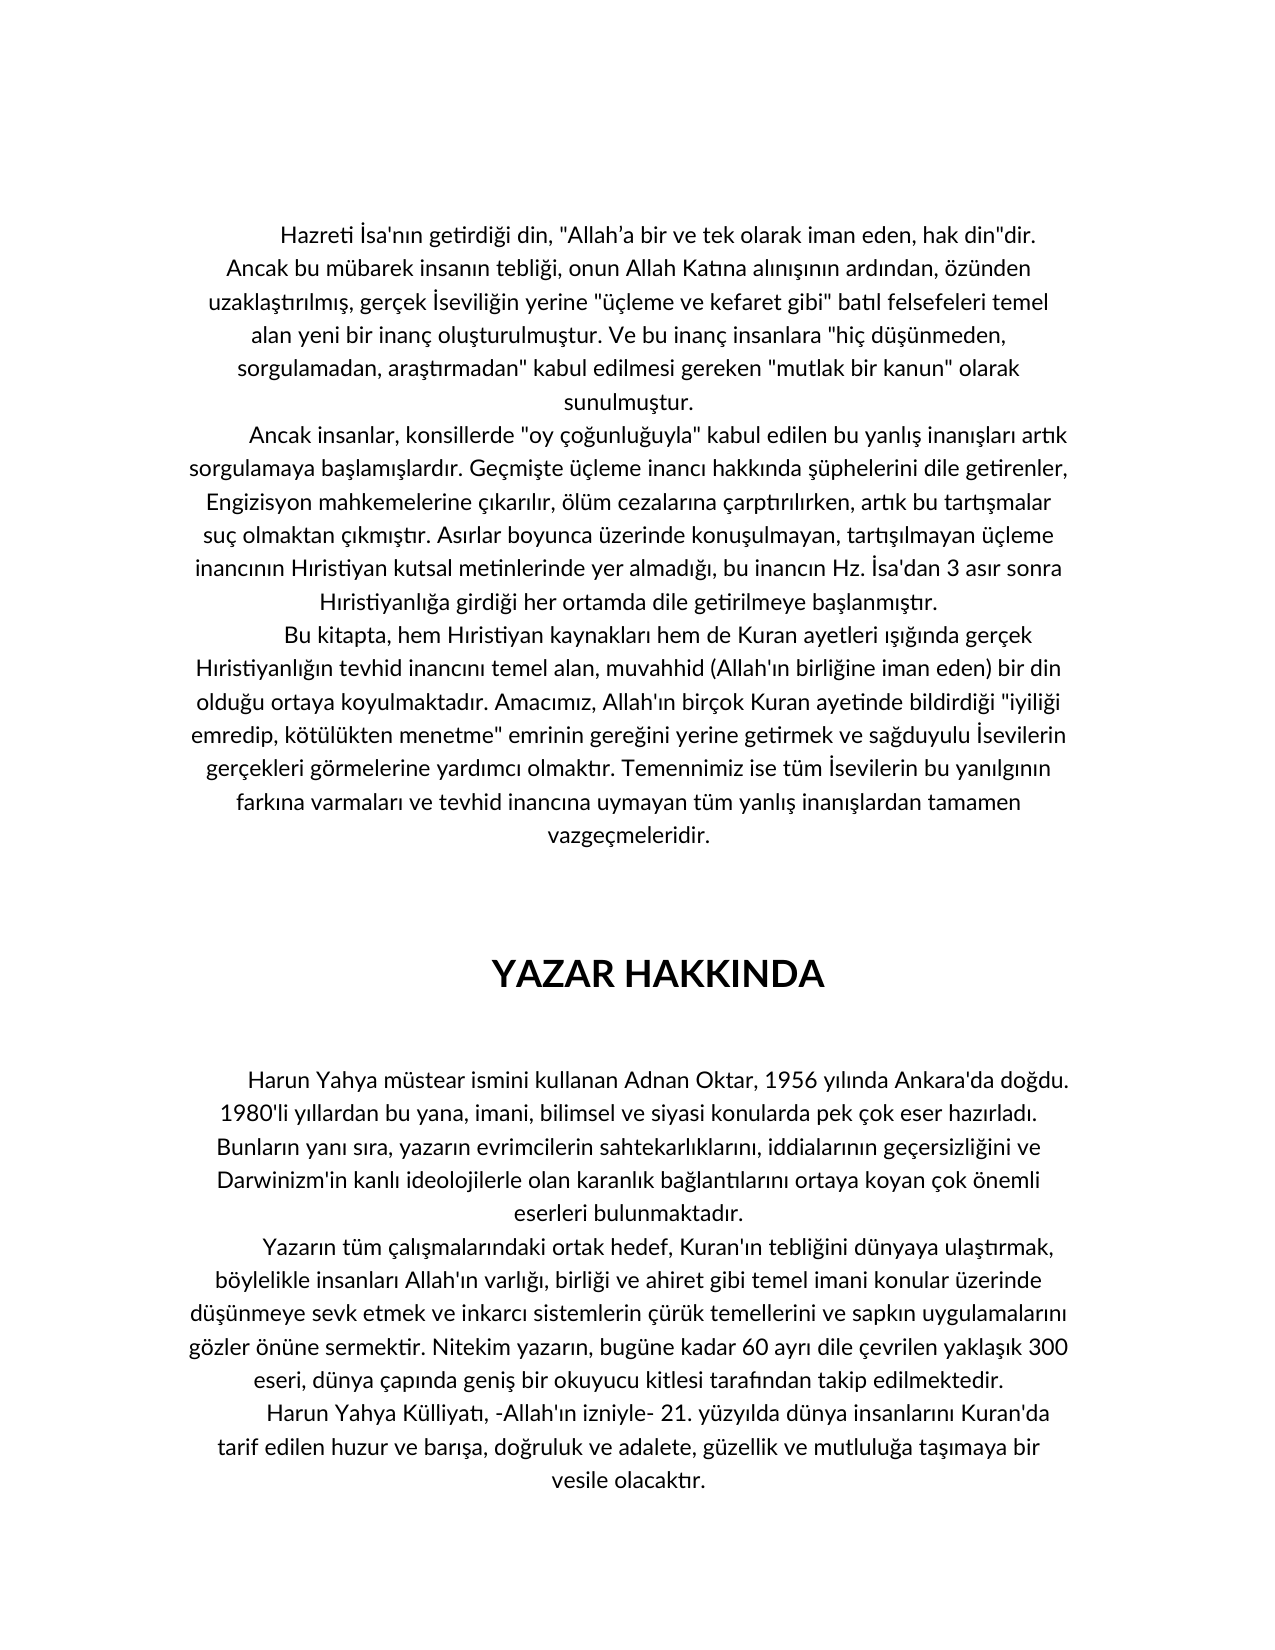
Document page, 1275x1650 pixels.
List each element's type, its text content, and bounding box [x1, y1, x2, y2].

text Yazarın tüm çalışmalarındaki ortak hedef, Kuran'ın tebliğini dünyaya ulaştırmak, böylelikle insanları Allah'ın varlığı, birliği ve ahiret gibi temel imani konular üzerinde düşünmeye sevk etmek ve inkarcı sistemlerin çürük temellerini ve sapkın uygulamalarını gözler önüne sermektir. Nitekim yazarın, bugüne kadar 60 ayrı dile çevrilen yaklaşık 300 eseri, dünya çapında geniş bir okuyucu kitlesi tarafından takip edilmektedir. [187, 1228, 1070, 1395]
text Bu kitapta, hem Hıristiyan kaynakları hem de Kuran ayetleri ışığında gerçek Hıristiyanlığın tevhid inancını temel alan, muvahhid (Allah'ın birliğine iman eden) bir din olduğu ortaya koyulmaktadır. Amacımız, Allah'ın birçok Kuran ayetinde bildirdiği "iyiliği emredip, kötülükten menetme" emrinin gereğini yerine getirmek ve sağduyulu İsevilerin gerçekleri görmelerine yardımcı olmaktır. Temennimiz ise tüm İsevilerin bu yanılgının farkına varmaları ve tevhid inancına uymayan tüm yanlış inanışlardan tamamen vazgeçmeleridir. [187, 617, 1070, 850]
text Harun Yahya Külliyatı, -Allah'ın izniyle- 21. yüzyılda dünya insanlarını Kuran'da tarif edilen huzur ve barışa, doğruluk ve adalete, güzellik ve mutluluğa taşımaya bir vesile olacaktır. [187, 1395, 1070, 1495]
text Ancak insanlar, konsillerde "oy çoğunluğuyla" kabul edilen bu yanlış inanışları artık sorgulamaya başlamışlardır. Geçmişte üçleme inancı hakkında şüphelerini dile getirenler, Engizisyon mahkemelerine çıkarılır, ölüm cezalarına çarptırılırken, artık bu tartışmalar suç olmaktan çıkmıştır. Asırlar boyunca üzerinde konuşulmayan, tartışılmayan üçleme inancının Hıristiyan kutsal metinlerinde yer almadığı, bu inancın Hz. İsa'dan 3 asır sonra Hıristiyanlığa girdiği her ortamda dile getirilmeye başlanmıştır. [187, 417, 1070, 617]
text Harun Yahya müstear ismini kullanan Adnan Oktar, 1956 yılında Ankara'da doğdu. 1980'li yıllardan bu yana, imani, bilimsel ve siyasi konularda pek çok eser hazırladı. Bunların yanı sıra, yazarın evrimcilerin sahtekarlıklarını, iddialarının geçersizliğini ve Darwinizm'in kanlı ideolojilerle olan karanlık bağlantılarını ortaya koyan çok önemli eserleri bulunmaktadır. [187, 1062, 1070, 1228]
text YAZAR HAKKINDA [187, 950, 1070, 995]
text Hazreti İsa'nın getirdiği din, "Allah’a bir ve tek olarak iman eden, hak din"dir. Ancak bu mübarek insanın tebliği, onun Allah Katına alınışının ardından, özünden uzaklaştırılmış, gerçek İseviliğin yerine "üçleme ve kefaret gibi" batıl felsefeleri temel alan yeni bir inanç oluşturulmuştur. Ve bu inanç insanlara "hiç düşünmeden, sorgulamadan, araştırmadan" kabul edilmesi gereken "mutlak bir kanun" olarak sunulmuştur. [187, 217, 1070, 417]
